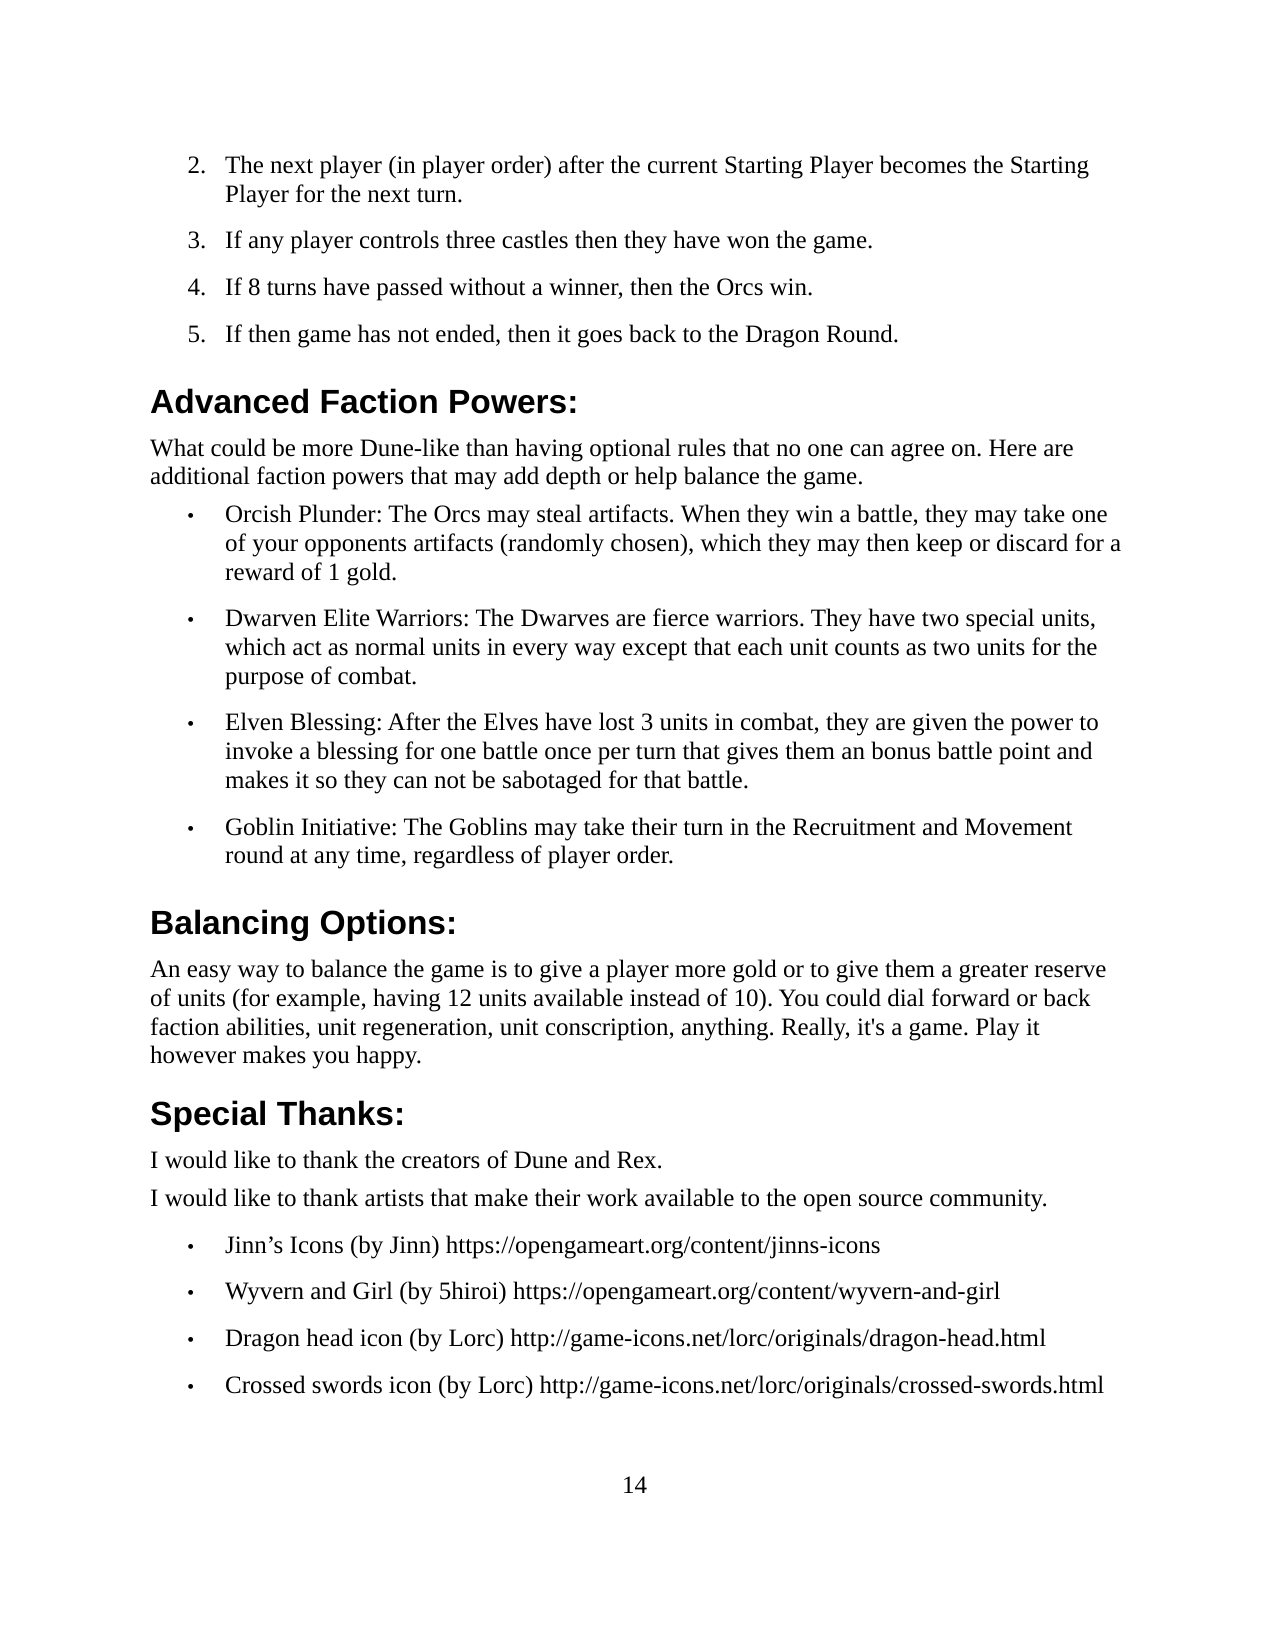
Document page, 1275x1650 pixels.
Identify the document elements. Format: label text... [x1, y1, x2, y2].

subtitle Advanced Faction Powers: [150, 381, 1125, 420]
list Elven Blessing: After the Elves have lost 3 units in combat, they are given the power to invoke a blessing for one battle once per turn that gives them an bonus battle point and makes it so they can not be sabotaged for that battle. [187, 707, 1125, 794]
list If any player controls three castles then they have won the game. [187, 225, 1125, 254]
text What could be more Dune-like than having optional rules that no one can agree on. Here are additional faction powers that may add depth or help balance the game. [150, 433, 1125, 490]
list Goblin Initiative: The Goblins may take their turn in the Recruitment and Movement round at any time, regardless of player order. [187, 812, 1125, 869]
list If then game has not ended, then it goes back to the Dragon Round. [187, 319, 1125, 347]
text I would like to thank the creators of Dune and Rex. [150, 1145, 1125, 1174]
subtitle Balancing Options: [150, 903, 1125, 942]
list Orcish Plunder: The Orcs may steal artifacts. When they win a battle, they may take one of your opponents artifacts (randomly chosen), which they may then keep or discard for a reward of 1 gold. [187, 499, 1125, 585]
text An easy way to balance the game is to give a player more gold or to give them a greater reserve of units (for example, having 12 units available instead of 10). You could dial forward or back faction abilities, unit regeneration, unit conscription, anything. Really, it's a game. Play it however makes you happy. [150, 954, 1125, 1069]
list Jinn’s Icons (by Jinn) https://opengameart.org/content/jinns-icons [187, 1230, 1125, 1258]
list Dwarven Elite Warriors: The Dwarves are fierce warriors. They have two special units, which act as normal units in every way except that each unit counts as two units for the purpose of combat. [187, 603, 1125, 689]
subtitle Special Thanks: [150, 1094, 1125, 1133]
list Wyvern and Girl (by 5hiroi) https://opengameart.org/content/wyvern-and-girl [187, 1276, 1125, 1305]
text I would like to thank artists that make their work available to the open source community. [150, 1183, 1125, 1212]
list Crossed swords icon (by Lorc) http://game-icons.net/lorc/originals/crossed-swords.html [187, 1370, 1125, 1398]
list The next player (in player order) after the current Starting Player becomes the Starting Player for the next turn. [187, 150, 1125, 207]
list Dragon head icon (by Lorc) http://game-icons.net/lorc/originals/dragon-head.html [187, 1323, 1125, 1352]
list If 8 turns have passed without a winner, then the Orcs win. [187, 272, 1125, 301]
